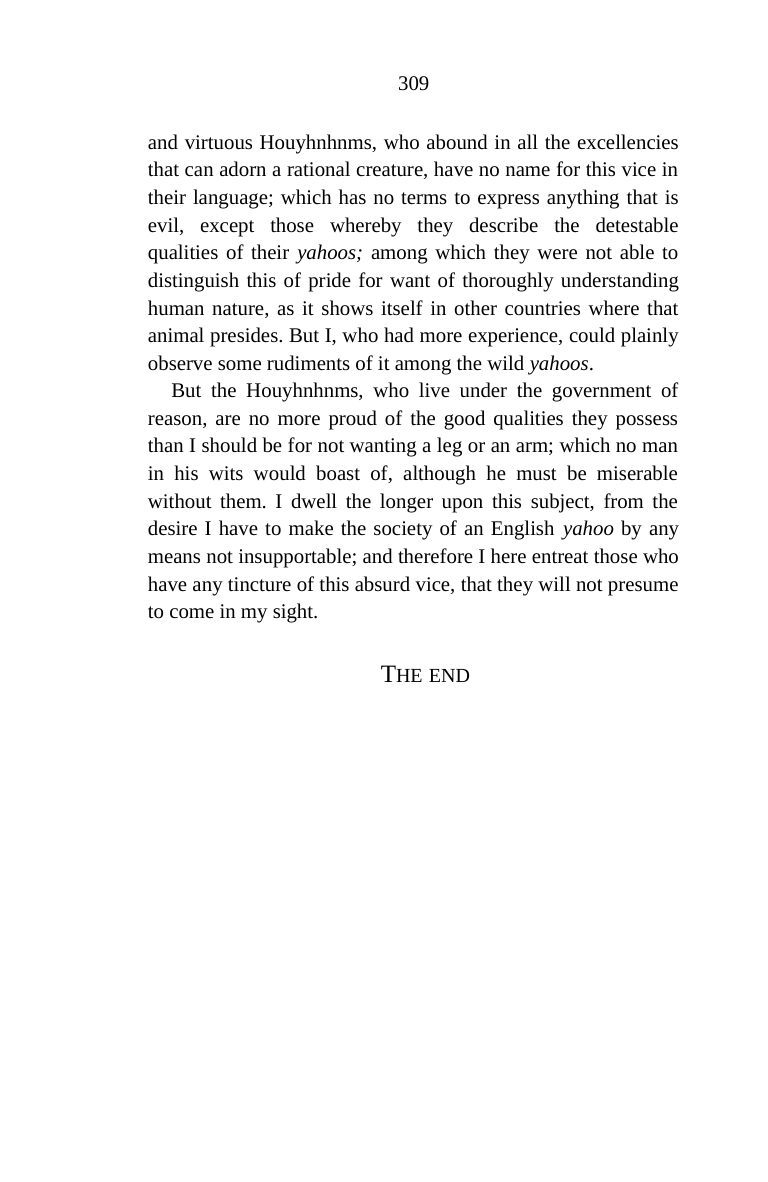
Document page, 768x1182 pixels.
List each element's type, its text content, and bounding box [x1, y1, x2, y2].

text and virtuous Houyhnhnms, who abound in all the excellencies that can adorn a rational creature, have no name for this vice in their language; which has no terms to express anything that is evil, except those whereby they describe the detestable qualities of their yahoos; among which they were not able to distinguish this of pride for want of thoroughly understanding human nature, as it shows itself in other countries where that animal presides. But I, who had more experience, could plainly observe some rudiments of it among the wild yahoos. [148, 130, 679, 375]
text The end [148, 659, 679, 688]
text But the Houyhnhnms, who live under the government of reason, are no more proud of the good qualities they possess than I should be for not wanting a leg or an arm; which no man in his wits would boast of, although he must be miserable without them. I dwell the longer upon this subject, from the desire I have to make the society of an English yahoo by any means not insupportable; and therefore I here entreat those who have any tincture of this absurd vice, that they will not presume to come in my sight. [148, 378, 679, 623]
